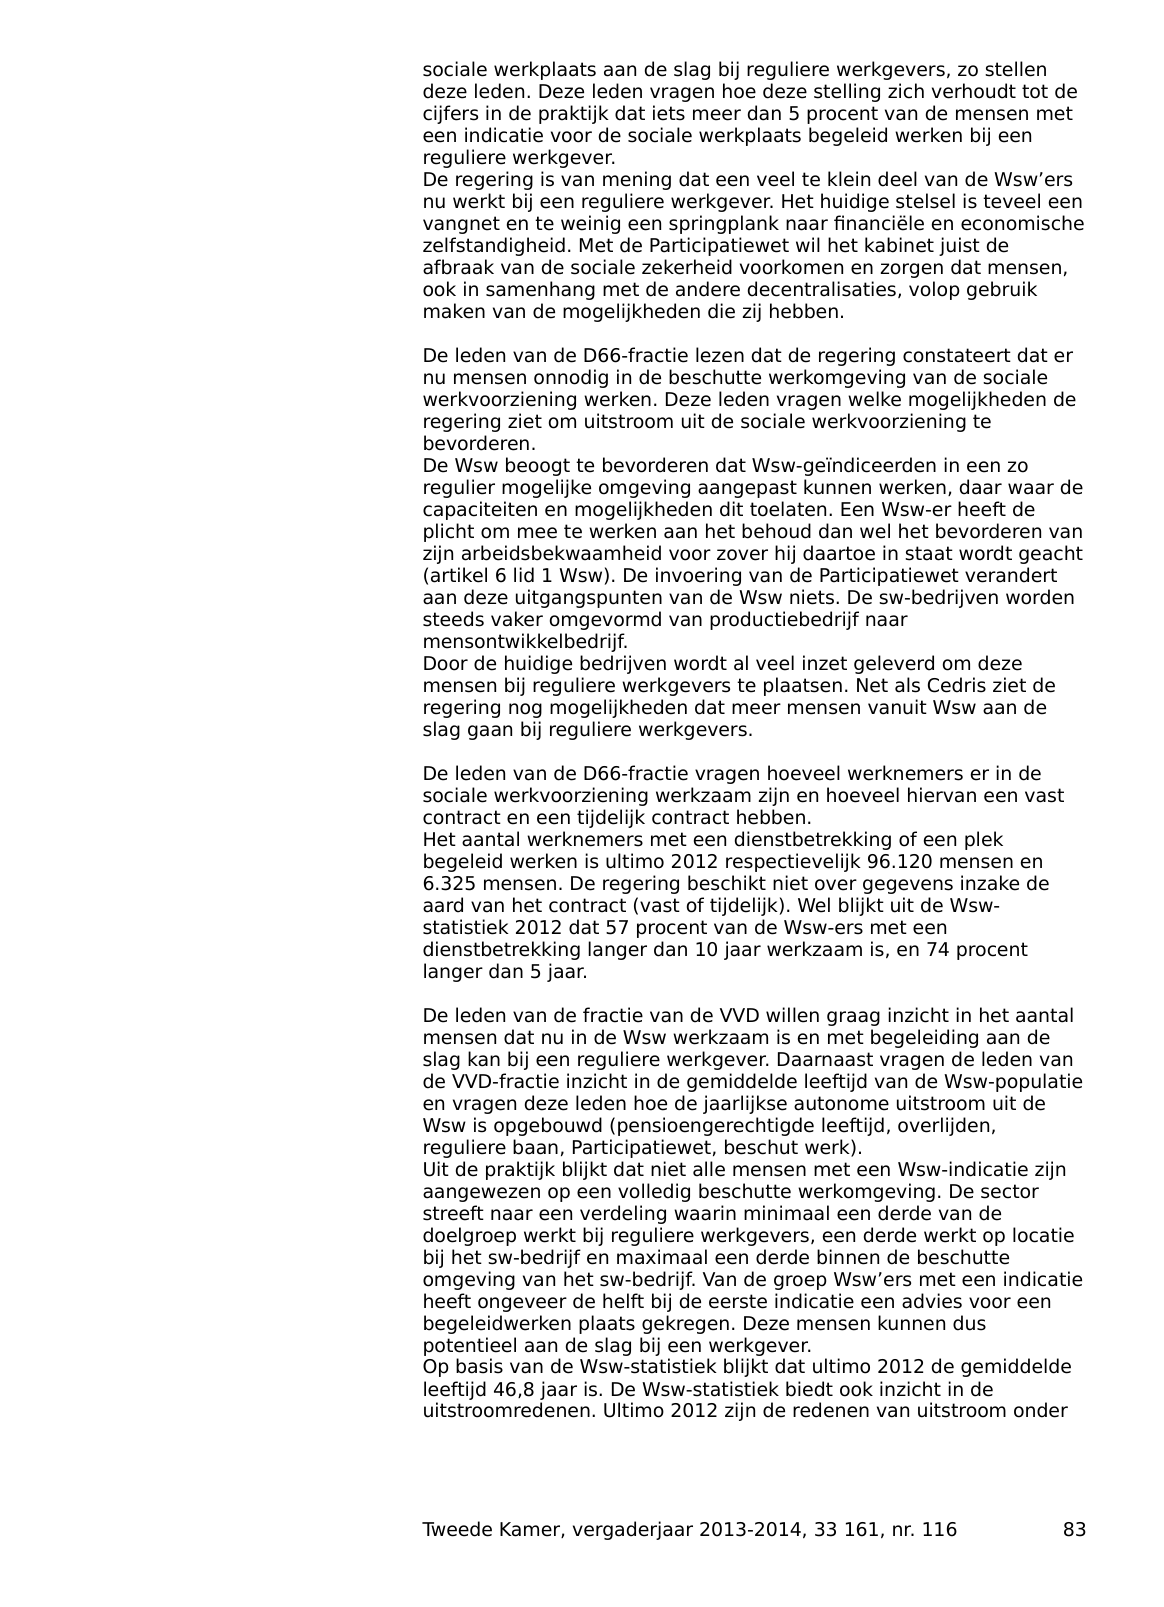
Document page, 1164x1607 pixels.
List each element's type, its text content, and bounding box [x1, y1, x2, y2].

text sociale werkplaats aan de slag bij reguliere werkgevers, zo stellen deze leden. Deze leden vragen hoe deze stelling zich verhoudt tot de cijfers in de praktijk dat iets meer dan 5 procent van de mensen met een indicatie voor de sociale werkplaats begeleid werken bij een reguliere werkgever. [422, 59, 1087, 169]
text De leden van de D66-fractie lezen dat de regering constateert dat er nu mensen onnodig in de beschutte werkomgeving van de sociale werkvoorziening werken. Deze leden vragen welke mogelijkheden de regering ziet om uitstroom uit de sociale werkvoorziening te bevorderen. [422, 345, 1087, 455]
text Door de huidige bedrijven wordt al veel inzet geleverd om deze mensen bij reguliere werkgevers te plaatsen. Net als Cedris ziet de regering nog mogelijkheden dat meer mensen vanuit Wsw aan de slag gaan bij reguliere werkgevers. [422, 653, 1087, 741]
text De Wsw beoogt te bevorderen dat Wsw-geïndiceerden in een zo regulier mogelijke omgeving aangepast kunnen werken, daar waar de capaciteiten en mogelijkheden dit toelaten. Een Wsw-er heeft de plicht om mee te werken aan het behoud dan wel het bevorderen van zijn arbeidsbekwaamheid voor zover hij daartoe in staat wordt geacht (artikel 6 lid 1 Wsw). De invoering van de Participatiewet verandert aan deze uitgangspunten van de Wsw niets. De sw-bedrijven worden steeds vaker omgevormd van productiebedrijf naar mensontwikkelbedrijf. [422, 455, 1087, 653]
text Het aantal werknemers met een dienstbetrekking of een plek begeleid werken is ultimo 2012 respectievelijk 96.120 mensen en 6.325 mensen. De regering beschikt niet over gegevens inzake de aard van het contract (vast of tijdelijk). Wel blijkt uit de Wsw-statistiek 2012 dat 57 procent van de Wsw-ers met een dienstbetrekking langer dan 10 jaar werkzaam is, en 74 procent langer dan 5 jaar. [422, 829, 1087, 983]
text De regering is van mening dat een veel te klein deel van de Wsw’ers nu werkt bij een reguliere werkgever. Het huidige stelsel is teveel een vangnet en te weinig een springplank naar financiële en economische zelfstandigheid. Met de Participatiewet wil het kabinet juist de afbraak van de sociale zekerheid voorkomen en zorgen dat mensen, ook in samenhang met de andere decentralisaties, volop gebruik maken van de mogelijkheden die zij hebben. [422, 169, 1087, 323]
text De leden van de fractie van de VVD willen graag inzicht in het aantal mensen dat nu in de Wsw werkzaam is en met begeleiding aan de slag kan bij een reguliere werkgever. Daarnaast vragen de leden van de VVD-fractie inzicht in de gemiddelde leeftijd van de Wsw-populatie en vragen deze leden hoe de jaarlijkse autonome uitstroom uit de Wsw is opgebouwd (pensioengerechtigde leeftijd, overlijden, reguliere baan, Participatiewet, beschut werk). [422, 1005, 1087, 1159]
text Uit de praktijk blijkt dat niet alle mensen met een Wsw-indicatie zijn aangewezen op een volledig beschutte werkomgeving. De sector streeft naar een verdeling waarin minimaal een derde van de doelgroep werkt bij reguliere werkgevers, een derde werkt op locatie bij het sw-bedrijf en maximaal een derde binnen de beschutte omgeving van het sw-bedrijf. Van de groep Wsw’ers met een indicatie heeft ongeveer de helft bij de eerste indicatie een advies voor een begeleidwerken plaats gekregen. Deze mensen kunnen dus potentieel aan de slag bij een werkgever. [422, 1159, 1087, 1356]
text De leden van de D66-fractie vragen hoeveel werknemers er in de sociale werkvoorziening werkzaam zijn en hoeveel hiervan een vast contract en een tijdelijk contract hebben. [422, 763, 1087, 829]
text Op basis van de Wsw-statistiek blijkt dat ultimo 2012 de gemiddelde leeftijd 46,8 jaar is. De Wsw-statistiek biedt ook inzicht in de uitstroomredenen. Ultimo 2012 zijn de redenen van uitstroom onder [422, 1356, 1087, 1422]
